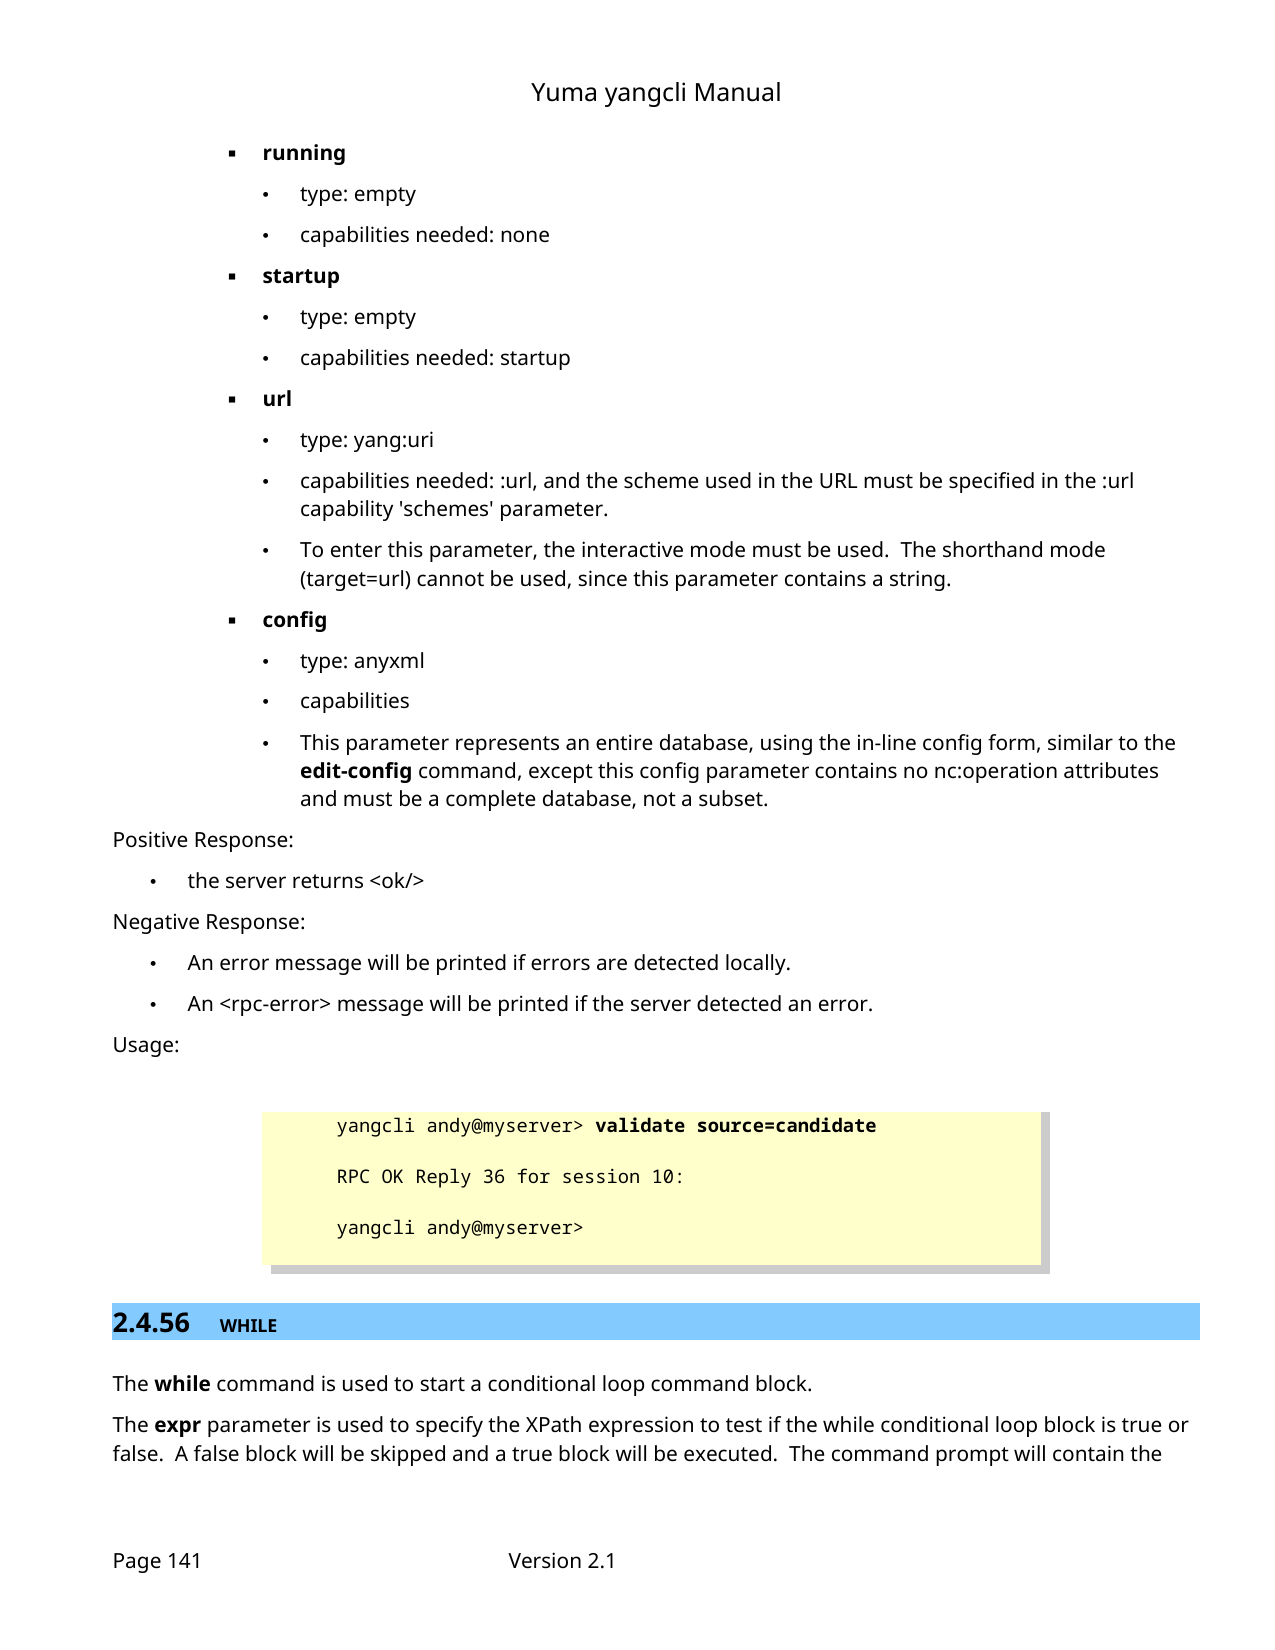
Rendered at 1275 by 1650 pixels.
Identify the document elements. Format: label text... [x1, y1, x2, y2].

list This parameter represents an entire database, using the in-line config form, similar to the edit-config command, except this config parameter contains no nc:operation attributes and must be a complete database, not a subset. [262, 728, 1200, 813]
subtitle while [112, 1303, 1200, 1340]
text yangcli andy@myserver> validate source=candidate [262, 1112, 1041, 1137]
list type: empty [262, 302, 1200, 331]
list To enter this parameter, the interactive mode must be used. The shorthand mode (target=url) cannot be used, since this parameter contains a string. [262, 535, 1200, 592]
text yangcli andy@myserver> [262, 1214, 1041, 1239]
list type: anyxml [262, 646, 1200, 674]
list config [225, 605, 1200, 633]
list url [225, 384, 1200, 413]
text Usage: [112, 1030, 1200, 1058]
text Positive Response: [112, 825, 1200, 854]
text Negative Response: [112, 907, 1200, 936]
list capabilities [262, 687, 1200, 715]
list An <rpc-error> message will be printed if the server detected an error. [150, 989, 1200, 1018]
text RPC OK Reply 36 for session 10: [262, 1163, 1041, 1188]
text The while command is used to start a conditional loop command block. [112, 1369, 1200, 1398]
text The expr parameter is used to specify the XPath expression to test if the while conditional loop block is true or false. A false block will be skipped and a true block will be executed. The command prompt will contain the [112, 1410, 1200, 1467]
list capabilities needed: :url, and the scheme used in the URL must be specified in the :url capability 'schemes' parameter. [262, 466, 1200, 523]
list capabilities needed: none [262, 220, 1200, 249]
list An error message will be printed if errors are detected locally. [150, 948, 1200, 977]
list running [225, 138, 1200, 167]
list the server returns <ok/> [150, 866, 1200, 895]
list type: empty [262, 179, 1200, 208]
list startup [225, 261, 1200, 290]
list type: yang:uri [262, 425, 1200, 453]
list capabilities needed: startup [262, 343, 1200, 372]
